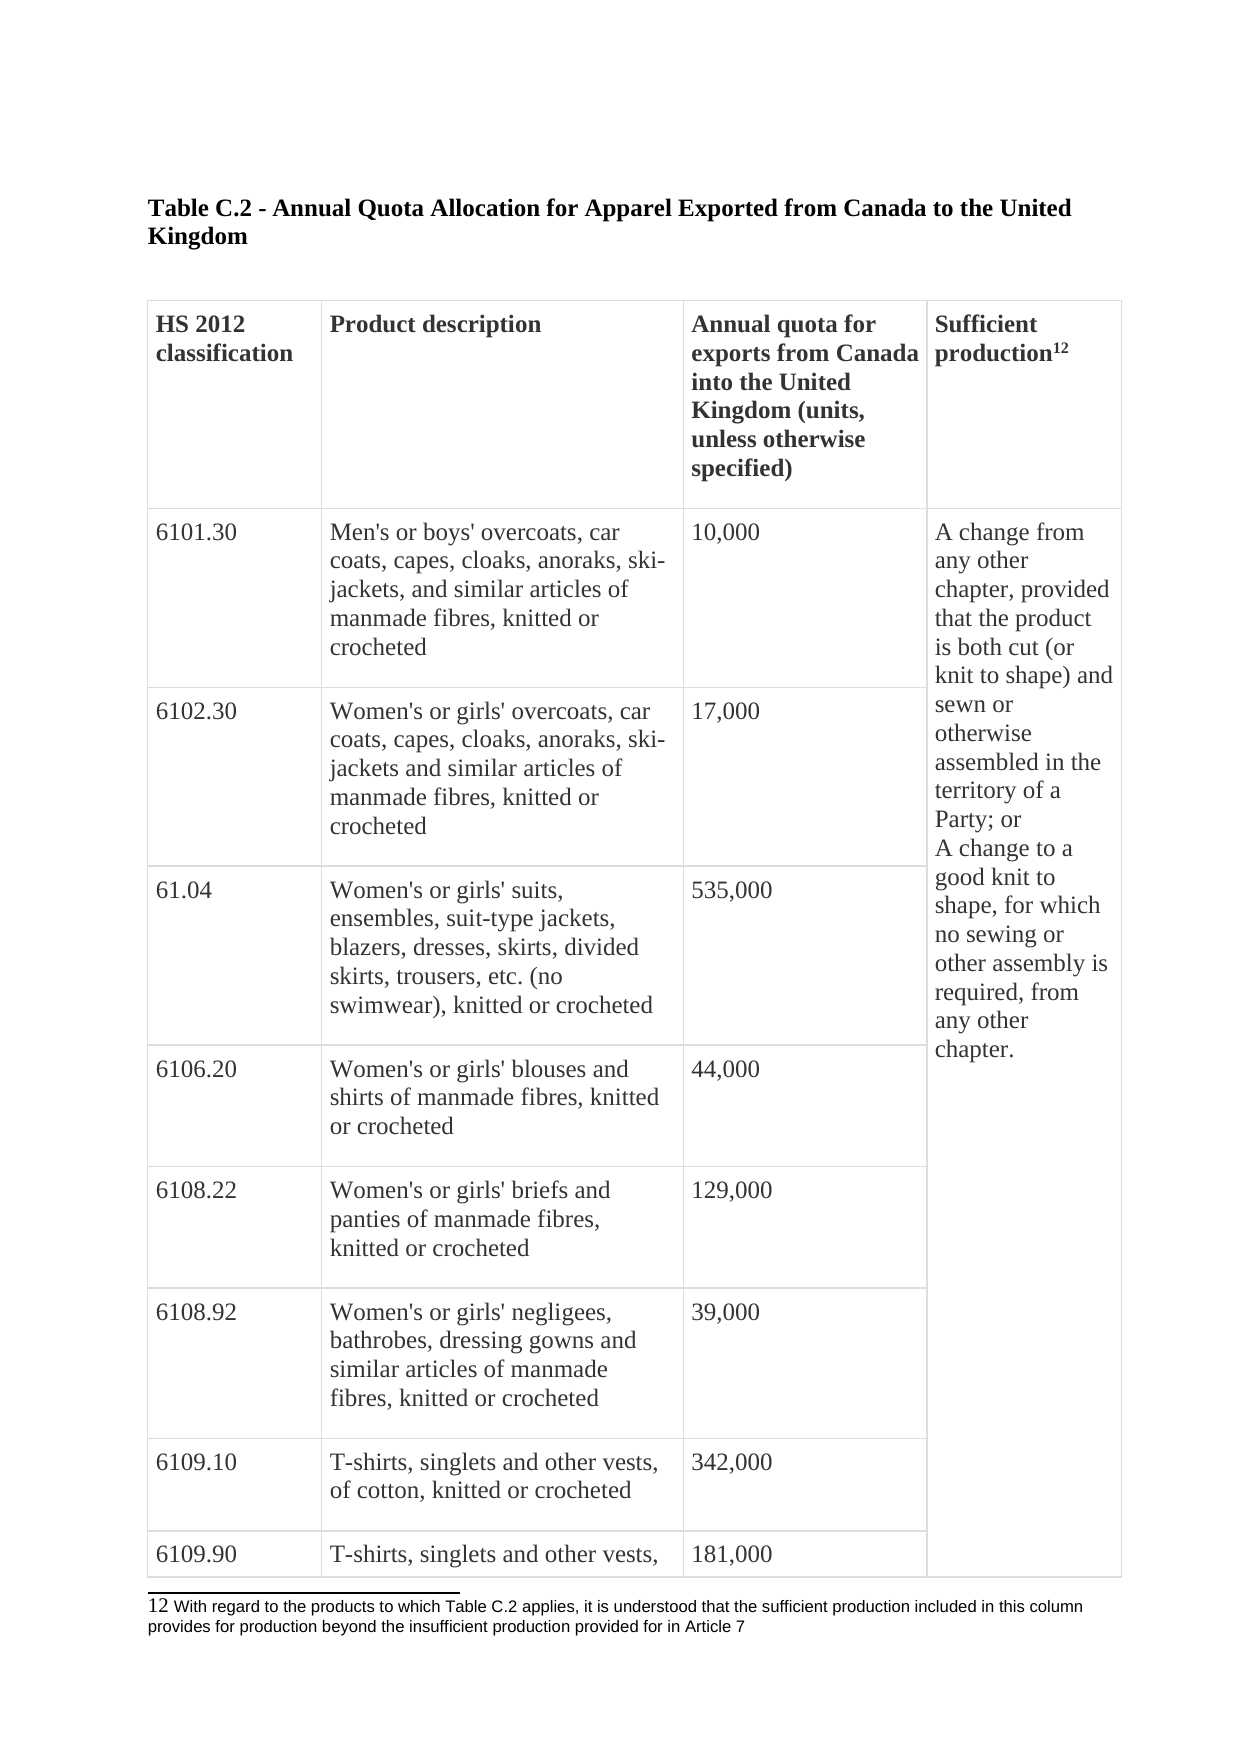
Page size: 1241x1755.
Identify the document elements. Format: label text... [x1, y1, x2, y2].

table_header Sufficient production [928, 301, 1121, 507]
table_header Annual quota for exports from Canada into the United Kingdom (units, unless otherwise specified) [684, 301, 926, 507]
table_cell 61.04 [148, 867, 321, 1044]
table_cell Women's or girls' overcoats, car coats, capes, cloaks, anoraks, ski-jackets and similar articles of manmade fibres, knitted or crocheted [322, 688, 683, 865]
table_cell 535,000 [684, 867, 926, 1044]
table_cell T-shirts, singlets and other vests, of cotton, knitted or crocheted [322, 1439, 683, 1530]
table_cell 6108.22 [148, 1167, 321, 1287]
text Table C.2 - Annual Quota Allocation for Apparel Exported from Canada to the United Kingdom [148, 193, 1093, 250]
table_cell 342,000 [684, 1439, 926, 1530]
table_cell Women's or girls' negligees, bathrobes, dressing gowns and similar articles of manmade fibres, knitted or crocheted [322, 1289, 683, 1437]
table_cell 6106.20 [148, 1046, 321, 1166]
table_cell A change from any other chapter, provided that the product is both cut (or knit to shape) and sewn or otherwise assembled in the territory of a Party; or A change to a good knit to shape, for which no sewing or other assembly is required, from any other chapter. [928, 509, 1121, 1576]
table_cell Men's or boys' overcoats, car coats, capes, cloaks, anoraks, ski-jackets, and similar articles of manmade fibres, knitted or crocheted [322, 509, 683, 686]
table_header HS 2012 classification [148, 301, 321, 507]
table_cell 129,000 [684, 1167, 926, 1287]
table_cell 17,000 [684, 688, 926, 865]
table_cell 6101.30 [148, 509, 321, 686]
table_cell Women's or girls' briefs and panties of manmade fibres, knitted or crocheted [322, 1167, 683, 1287]
table_cell 6102.30 [148, 688, 321, 865]
table_cell 10,000 [684, 509, 926, 686]
table_cell T-shirts, singlets and other vests, [322, 1532, 683, 1576]
table_cell 6108.92 [148, 1289, 321, 1437]
table_cell 181,000 [684, 1532, 926, 1576]
table_header Product description [322, 301, 683, 507]
table_cell 6109.10 [148, 1439, 321, 1530]
table_cell 39,000 [684, 1289, 926, 1437]
table_cell Women's or girls' suits, ensembles, suit-type jackets, blazers, dresses, skirts, divided skirts, trousers, etc. (no swimwear), knitted or crocheted [322, 867, 683, 1044]
table_cell 6109.90 [148, 1532, 321, 1576]
table_cell Women's or girls' blouses and shirts of manmade fibres, knitted or crocheted [322, 1046, 683, 1166]
table_cell 44,000 [684, 1046, 926, 1166]
